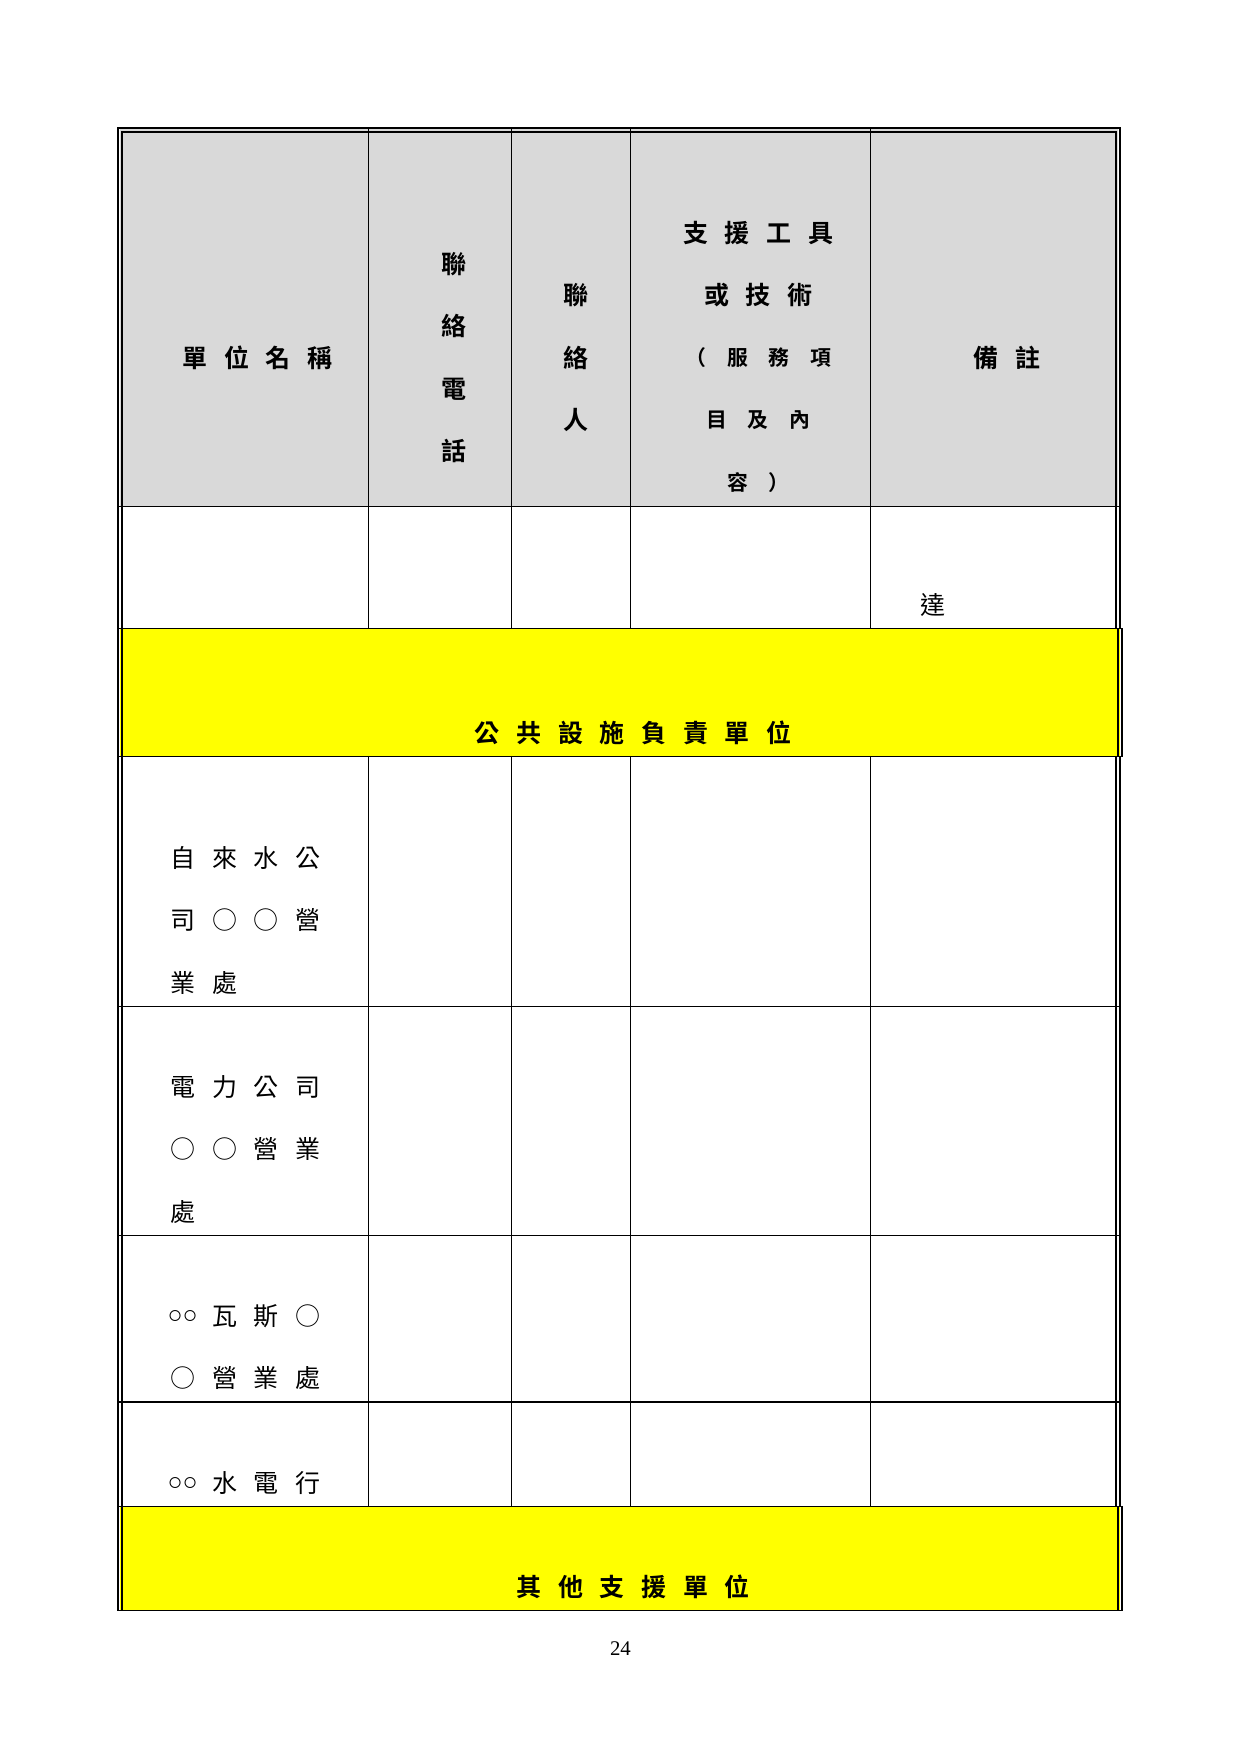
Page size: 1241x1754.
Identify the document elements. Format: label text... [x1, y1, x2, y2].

table_cell ○○瓦斯○○營業處 [123, 1236, 368, 1401]
table_cell [369, 1007, 511, 1235]
table_cell [512, 1007, 630, 1235]
table_cell 達 [871, 507, 1115, 628]
table_cell [123, 507, 368, 628]
table_cell [631, 1236, 870, 1401]
table_cell [631, 757, 870, 1006]
table_cell [631, 507, 870, 628]
table_cell [512, 1403, 630, 1506]
table_cell 其他支援單位 [123, 1507, 1117, 1610]
table_cell [512, 1236, 630, 1401]
table_cell [871, 1236, 1115, 1401]
table_cell 公共設施負責單位 [123, 629, 1117, 756]
table_cell [631, 1403, 870, 1506]
table_cell [512, 757, 630, 1006]
table_header 聯絡電話 [369, 133, 511, 506]
table_header 聯絡人 [512, 133, 630, 506]
table_header 支援工具或技術 （服務項目及內容） [631, 133, 870, 506]
table_header 單位名稱 [123, 133, 368, 506]
table_cell [369, 757, 511, 1006]
table_cell [369, 507, 511, 628]
table_cell ○○水電行 [123, 1403, 368, 1506]
table_header 備註 [871, 133, 1115, 506]
table_cell [871, 757, 1115, 1006]
table_cell [871, 1403, 1115, 1506]
table_cell [512, 507, 630, 628]
table_cell 電力公司○○營業處 [123, 1007, 368, 1235]
table_cell [631, 1007, 870, 1235]
table_cell [369, 1236, 511, 1401]
table_cell [369, 1403, 511, 1506]
table_cell [871, 1007, 1115, 1235]
table_cell 自來水公司○○營業處 [123, 757, 368, 1006]
